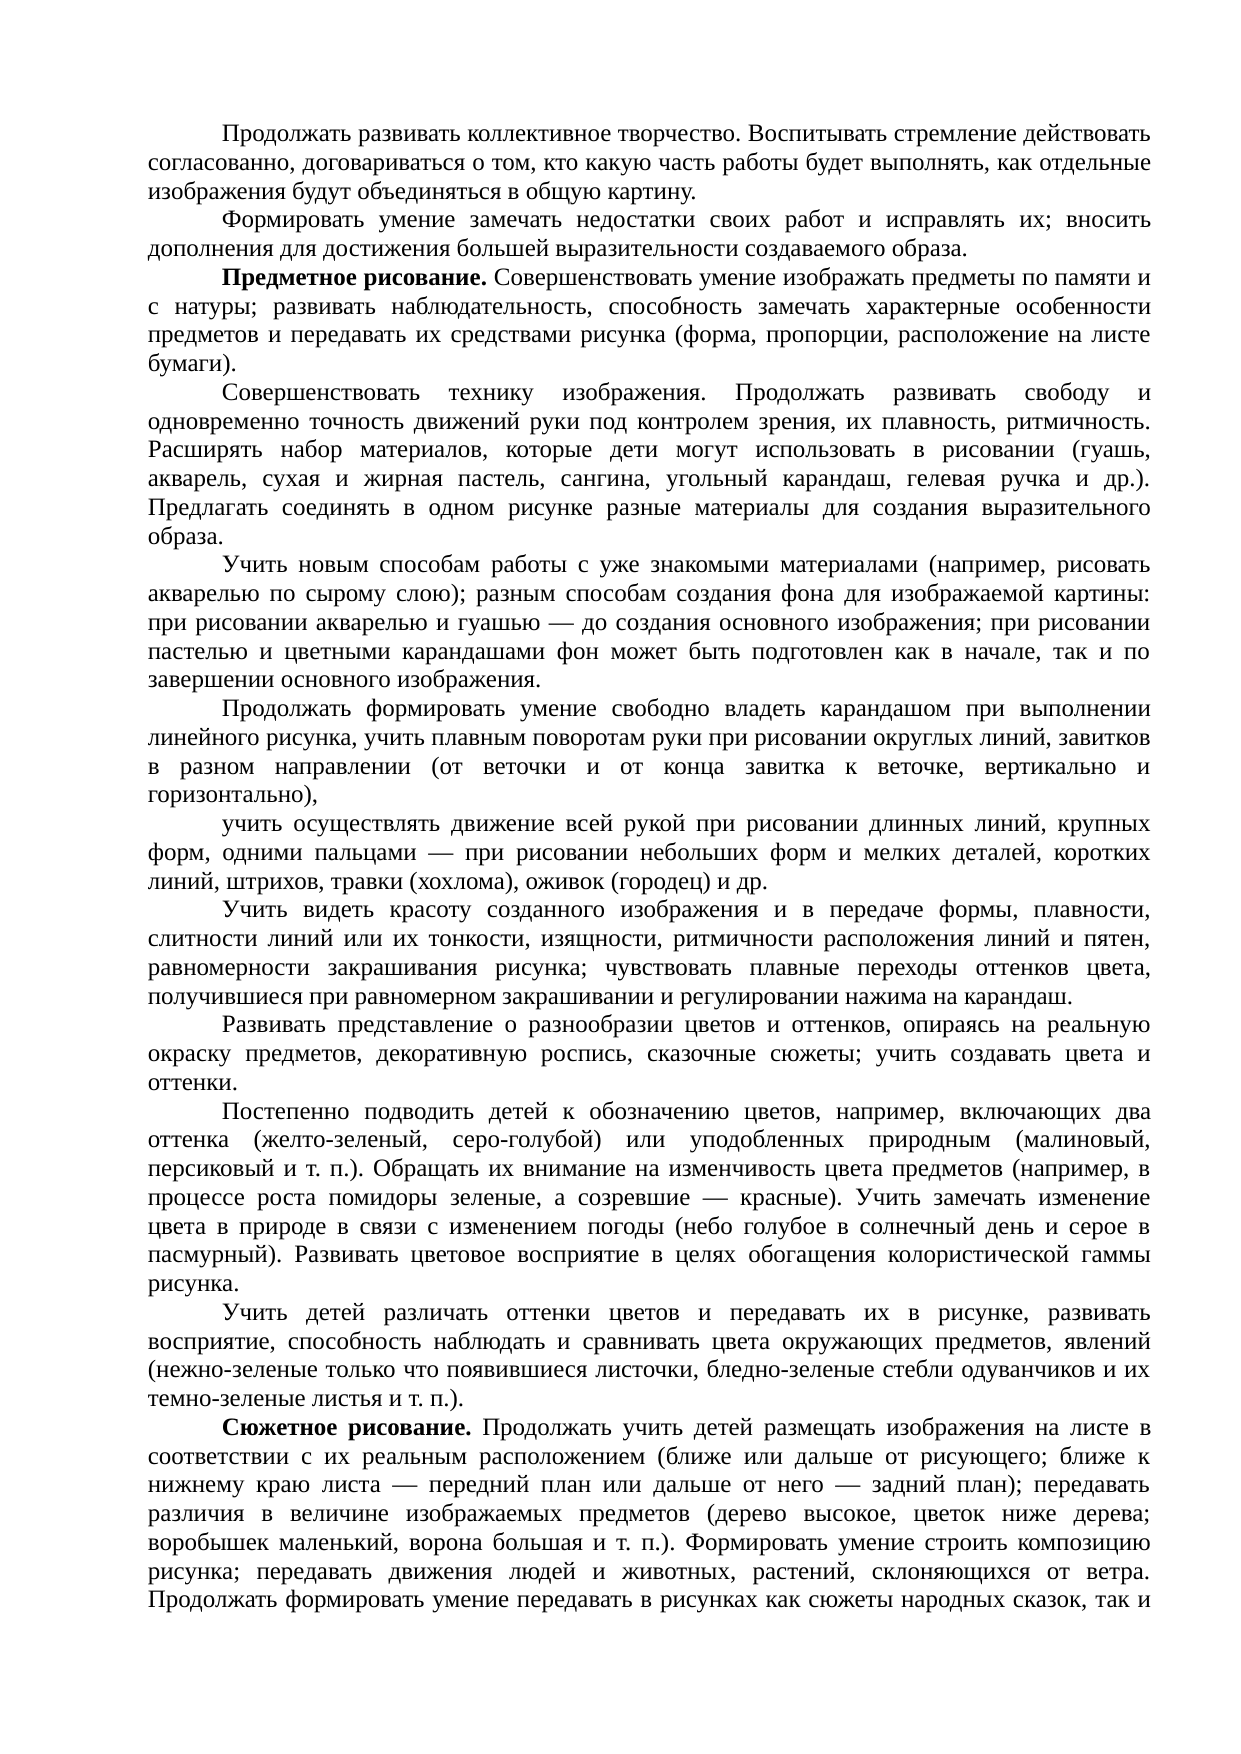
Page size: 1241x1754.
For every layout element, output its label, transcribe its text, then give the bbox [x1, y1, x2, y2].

text Сюжетное рисование. Продолжать учить детей размещать изображения на листе в соответствии с их реальным расположением (ближе или дальше от рисующего; ближе к нижнему краю листа — передний план или дальше от него — задний план); передавать различия в величине изображаемых предметов (дерево высокое, цветок ниже дерева; воробышек маленький, ворона большая и т. п.). Формировать умение строить композицию рисунка; передавать движения людей и животных, растений, склоняющихся от ветра. Продолжать формировать умение передавать в рисунках как сюжеты народных сказок, так и [148, 1412, 1152, 1613]
text Формировать умение замечать недостатки своих работ и исправлять их; вносить дополнения для достижения большей выразительности создаваемого образа. [148, 204, 1152, 262]
text Совершенствовать технику изображения. Продолжать развивать свободу и одновременно точность движений руки под контролем зрения, их плавность, ритмичность. Расширять набор материалов, которые дети могут использовать в рисовании (гуашь, акварель, сухая и жирная пастель, сангина, угольный карандаш, гелевая ручка и др.). Предлагать соединять в одном рисунке разные материалы для создания выразительного образа. [148, 377, 1152, 549]
text Развивать представление о разнообразии цветов и оттенков, опираясь на реальную окраску предметов, декоративную роспись, сказочные сюжеты; учить создавать цвета и оттенки. [148, 1009, 1152, 1096]
text Учить видеть красоту созданного изображения и в передаче формы, плавности, слитности линий или их тонкости, изящности, ритмичности расположения линий и пятен, равномерности закрашивания рисунка; чувствовать плавные переходы оттенков цвета, получившиеся при равномерном закрашивании и регулировании нажима на карандаш. [148, 894, 1152, 1009]
text Продолжать развивать коллективное творчество. Воспитывать стремление действовать согласованно, договариваться о том, кто какую часть работы будет выполнять, как отдельные изображения будут объединяться в общую картину. [148, 118, 1152, 204]
text Учить детей различать оттенки цветов и передавать их в рисунке, развивать восприятие, способность наблюдать и сравнивать цвета окружающих предметов, явлений (нежно-зеленые только что появившиеся листочки, бледно-зеленые стебли одуванчиков и их темно-зеленые листья и т. п.). [148, 1297, 1152, 1412]
text Предметное рисование. Совершенствовать умение изображать предметы по памяти и с натуры; развивать наблюдательность, способность замечать характерные особенности предметов и передавать их средствами рисунка (форма, пропорции, расположение на листе бумаги). [148, 262, 1152, 377]
text Постепенно подводить детей к обозначению цветов, например, включающих два оттенка (желто-зеленый, серо-голубой) или уподобленных природным (малиновый, персиковый и т. п.). Обращать их внимание на изменчивость цвета предметов (например, в процессе роста помидоры зеленые, а созревшие — красные). Учить замечать изменение цвета в природе в связи с изменением погоды (небо голубое в солнечный день и серое в пасмурный). Развивать цветовое восприятие в целях обогащения колористической гаммы рисунка. [148, 1096, 1152, 1297]
text учить осуществлять движение всей рукой при рисовании длинных линий, крупных форм, одними пальцами — при рисовании небольших форм и мелких деталей, коротких линий, штрихов, травки (хохлома), оживок (городец) и др. [148, 808, 1152, 894]
text Продолжать формировать умение свободно владеть карандашом при выполнении линейного рисунка, учить плавным поворотам руки при рисовании округлых линий, завитков в разном направлении (от веточки и от конца завитка к веточке, вертикально и горизонтально), [148, 693, 1152, 808]
text Учить новым способам работы с уже знакомыми материалами (например, рисовать акварелью по сырому слою); разным способам создания фона для изображаемой картины: при рисовании акварелью и гуашью — до создания основного изображения; при рисовании пастелью и цветными карандашами фон может быть подготовлен как в начале, так и по завершении основного изображения. [148, 549, 1152, 693]
